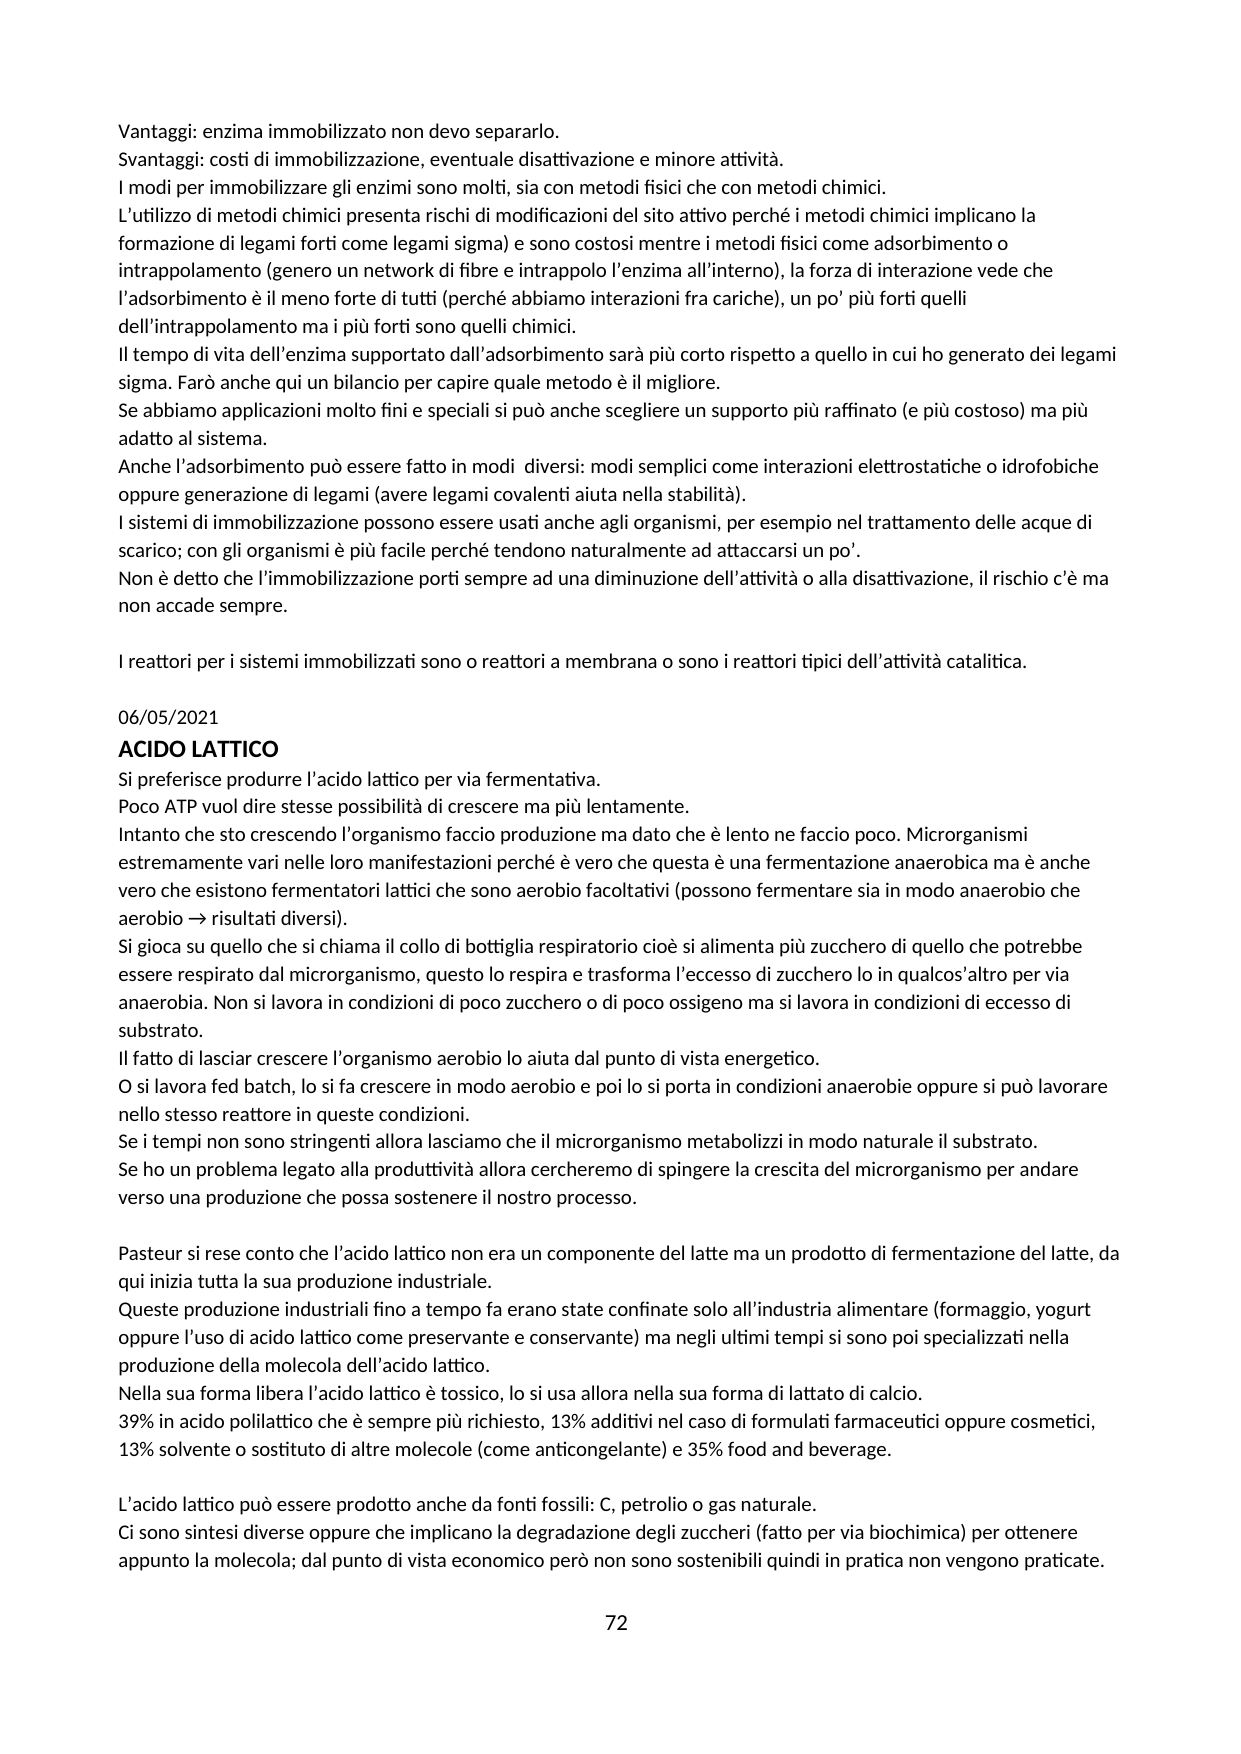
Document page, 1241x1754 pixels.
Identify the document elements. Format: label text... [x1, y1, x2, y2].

text L’utilizzo di metodi chimici presenta rischi di modificazioni del sito attivo perché i metodi chimici implicano la formazione di legami forti come legami sigma) e sono costosi mentre i metodi fisici come adsorbimento o intrappolamento (genero un network di fibre e intrappolo l’enzima all’interno), la forza di interazione vede che l’adsorbimento è il meno forte di tutti (perché abbiamo interazioni fra cariche), un po’ più forti quelli dell’intrappolamento ma i più forti sono quelli chimici. Il tempo di vita dell’enzima supportato dall’adsorbimento sarà più corto rispetto a quello in cui ho generato dei legami sigma. Farò anche qui un bilancio per capire quale metodo è il migliore. Se abbiamo applicazioni molto fini e speciali si può anche scegliere un supporto più raffinato (e più costoso) ma più adatto al sistema. Anche l’adsorbimento può essere fatto in modi diversi: modi semplici come interazioni elettrostatiche o idrofobiche oppure generazione di legami (avere legami covalenti aiuta nella stabilità). I sistemi di immobilizzazione possono essere usati anche agli organismi, per esempio nel trattamento delle acque di scarico; con gli organismi è più facile perché tendono naturalmente ad attaccarsi un po’. Non è detto che l’immobilizzazione porti sempre ad una diminuzione dell’attività o alla disattivazione, il rischio c’è ma non accade sempre. I reattori per i sistemi immobilizzati sono o reattori a membrana o sono i reattori tipici dell’attività catalitica. 06/05/2021 ACIDO LATTICO Si preferisce produrre l’acido lattico per via fermentativa. Poco ATP vuol dire stesse possibilità di crescere ma più lentamente. Intanto che sto crescendo l’organismo faccio produzione ma dato che è lento ne faccio poco. Microrganismi estremamente vari nelle loro manifestazioni perché è vero che questa è una fermentazione anaerobica ma è anche vero che esistono fermentatori lattici che sono aerobio facoltativi (possono fermentare sia in modo anaerobio che aerobio → risultati diversi). [118, 202, 1124, 931]
text O si lavora fed batch, lo si fa crescere in modo aerobio e poi lo si porta in condizioni anaerobie oppure si può lavorare nello stesso reattore in queste condizioni. Se i tempi non sono stringenti allora lasciamo che il microrganismo metabolizzi in modo naturale il substrato. Se ho un problema legato alla produttività allora cercheremo di spingere la crescita del microrganismo per andare verso una produzione che possa sostenere il nostro processo. Pasteur si rese conto che l’acido lattico non era un componente del latte ma un prodotto di fermentazione del latte, da qui inizia tutta la sua produzione industriale. Queste produzione industriali fino a tempo fa erano state confinate solo all’industria alimentare (formaggio, yogurt oppure l’uso di acido lattico come preservante e conservante) ma negli ultimi tempi si sono poi specializzati nella produzione della molecola dell’acido lattico. Nella sua forma libera l’acido lattico è tossico, lo si usa allora nella sua forma di lattato di calcio. 39% in acido polilattico che è sempre più richiesto, 13% additivi nel caso di formulati farmaceutici oppure cosmetici, 13% solvente o sostituto di altre molecole (come anticongelante) e 35% food and beverage. L’acido lattico può essere prodotto anche da fonti fossili: C, petrolio o gas naturale. Ci sono sintesi diverse oppure che implicano la degradazione degli zuccheri (fatto per via biochimica) per ottenere appunto la molecola; dal punto di vista economico però non sono sostenibili quindi in pratica non vengono praticate. [118, 1073, 1124, 1573]
text Si gioca su quello che si chiama il collo di bottiglia respiratorio cioè si alimenta più zucchero di quello che potrebbe essere respirato dal microrganismo, questo lo respira e trasforma l’eccesso di zucchero lo in qualcos’altro per via anaerobia. Non si lavora in condizioni di poco zucchero o di poco ossigeno ma si lavora in condizioni di eccesso di substrato. Il fatto di lasciar crescere l’organismo aerobio lo aiuta dal punto di vista energetico. [118, 933, 1124, 1070]
text Vantaggi: enzima immobilizzato non devo separarlo. [118, 118, 1124, 143]
text Svantaggi: costi di immobilizzazione, eventuale disattivazione e minore attività. I modi per immobilizzare gli enzimi sono molti, sia con metodi fisici che con metodi chimici. [118, 146, 1124, 199]
